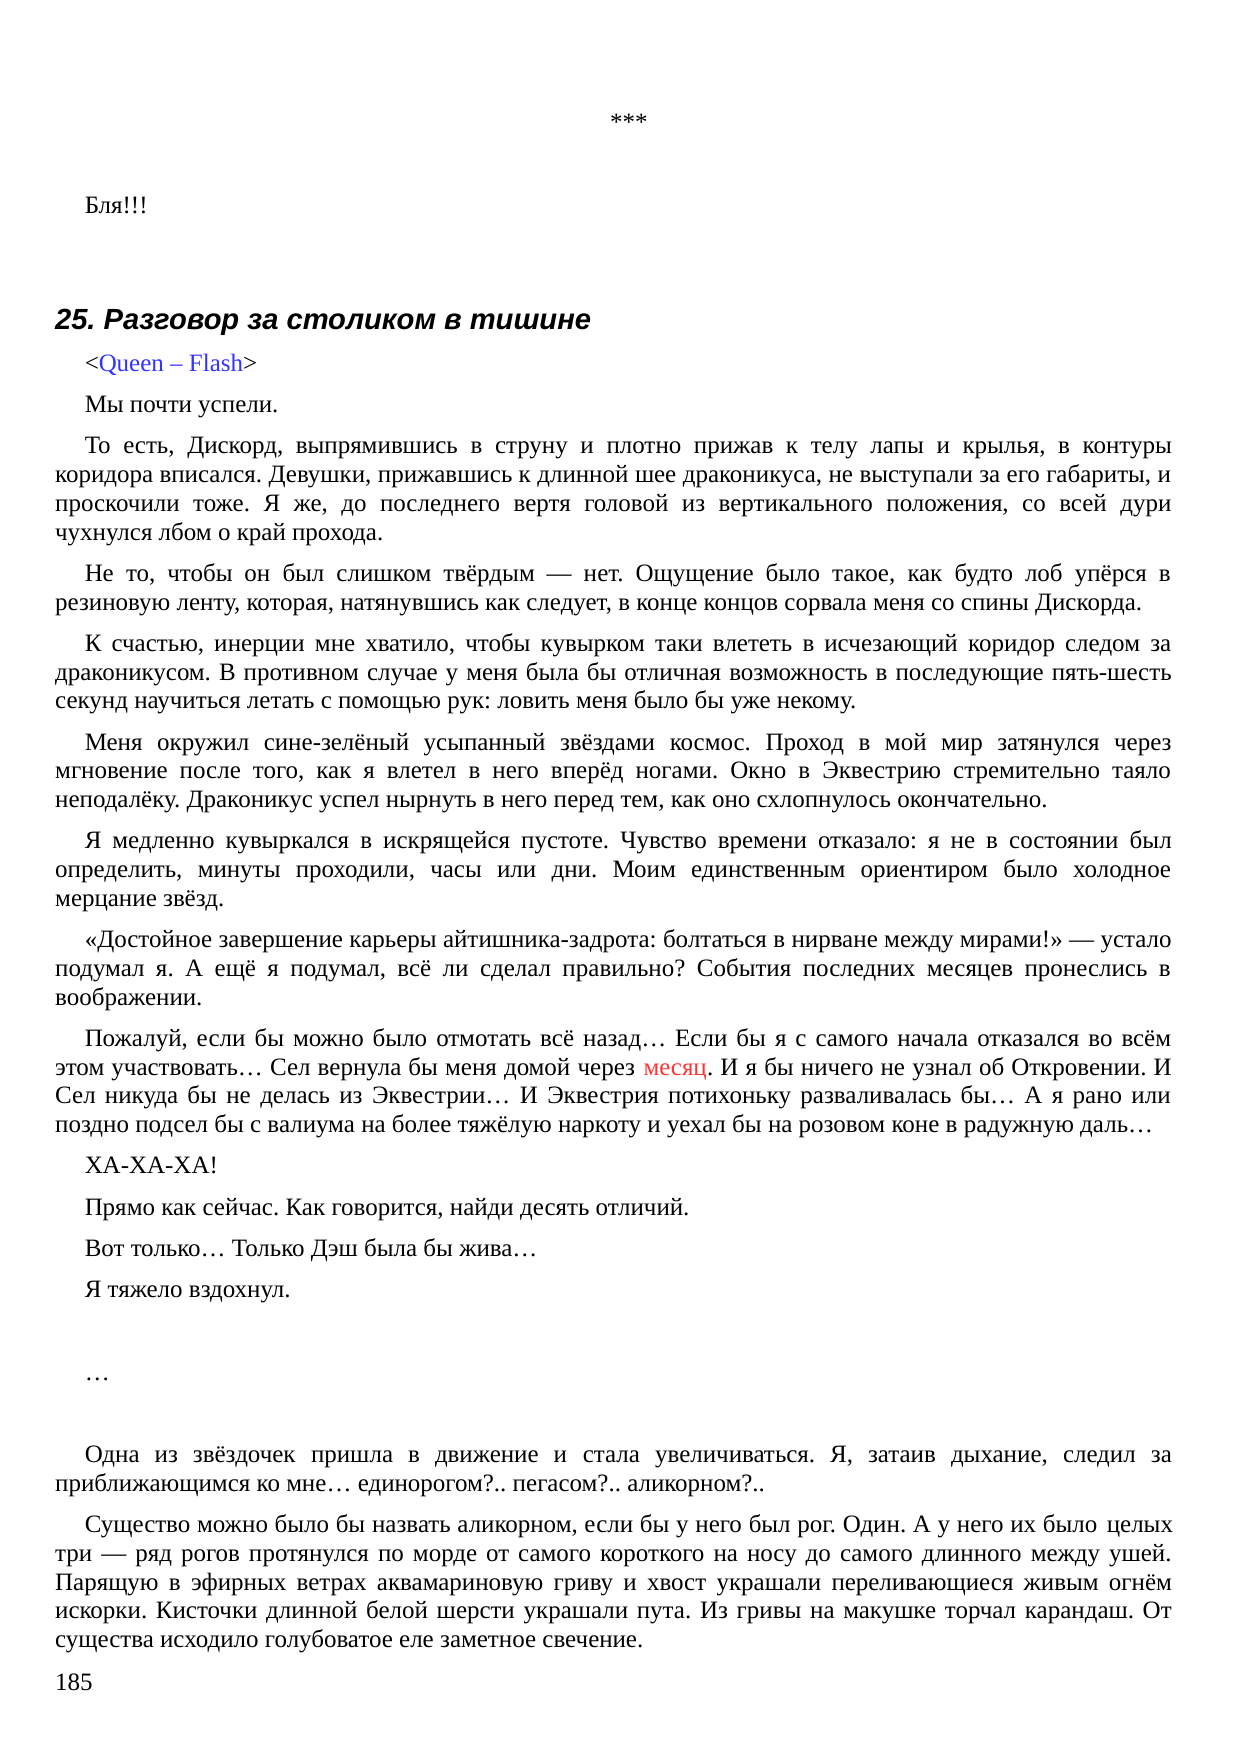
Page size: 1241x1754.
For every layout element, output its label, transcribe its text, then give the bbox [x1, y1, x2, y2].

text Не то, чтобы он был слишком твёрдым — нет. Ощущение было такое, как будто лоб упёрся в резиновую ленту, которая, натянувшись как следует, в конце концов сорвала меня со спины Дискорда. [55, 558, 1173, 616]
text Мы почти успели. [55, 389, 1173, 418]
text К счастью, инерции мне хватило, чтобы кувырком таки влететь в исчезающий коридор следом за драконикусом. В противном случае у меня была бы отличная возможность в последующие пять-шесть секунд научиться летать с помощью рук: ловить меня было бы уже некому. [55, 628, 1173, 714]
text То есть, Дискорд, выпрямившись в струну и плотно прижав к телу лапы и крылья, в контуры коридора вписался. Девушки, прижавшись к длинной шее драконикуса, не выступали за его габариты, и проскочили тоже. Я же, до последнего вертя головой из вертикального положения, со всей дури чухнулся лбом о край прохода. [55, 431, 1173, 546]
text «Достойное завершение карьеры айтишника-задрота: болтаться в нирване между мирами!» — устало подумал я. А ещё я подумал, всё ли сделал правильно? События последних месяцев пронеслись в воображении. [55, 924, 1173, 1011]
text Существо можно было бы назвать аликорном, если бы у него был рог. Один. А у него их было целых три — ряд рогов протянулся по морде от самого короткого на носу до самого длинного между ушей. Парящую в эфирных ветрах аквамариновую гриву и хвост украшали переливающиеся живым огнём искорки. Кисточки длинной белой шерсти украшали пута. Из гривы на макушке торчал карандаш. От существа исходило голубоватое еле заметное свечение. [55, 1509, 1173, 1653]
text *** [55, 107, 1173, 136]
text Я тяжело вздохнул. [55, 1274, 1173, 1303]
text Пожалуй, если бы можно было отмотать всё назад… Если бы я с самого начала отказался во всём этом участвовать… Сел вернула бы меня домой через месяц. И я бы ничего не узнал об Откровении. И Сел никуда бы не делась из Эквестрии… И Эквестрия потихоньку разваливалась бы… А я рано или поздно подсел бы с валиума на более тяжёлую наркоту и уехал бы на розовом коне в радужную даль… [55, 1023, 1173, 1138]
text Прямо как сейчас. Как говорится, найди десять отличий. [55, 1192, 1173, 1221]
text Бля!!! [55, 190, 1173, 218]
text Меня окружил сине-зелёный усыпанный звёздами космос. Проход в мой мир затянулся через мгновение после того, как я влетел в него вперёд ногами. Окно в Эквестрию стремительно таяло неподалёку. Драконикус успел нырнуть в него перед тем, как оно схлопнулось окончательно. [55, 727, 1173, 813]
subtitle 25. Разговор за столиком в тишине [55, 302, 1173, 336]
text … [55, 1357, 1173, 1386]
text Я медленно кувыркался в искрящейся пустоте. Чувство времени отказало: я не в состоянии был определить, минуты проходили, часы или дни. Моим единственным ориентиром было холодное мерцание звёзд. [55, 826, 1173, 912]
text <Queen – Flash> [55, 348, 1173, 377]
text Одна из звёздочек пришла в движение и стала увеличиваться. Я, затаив дыхание, следил за приближающимся ко мне… единорогом?.. пегасом?.. аликорном?.. [55, 1439, 1173, 1497]
text ХА-ХА-ХА! [55, 1151, 1173, 1179]
text Вот только… Только Дэш была бы жива… [55, 1233, 1173, 1262]
